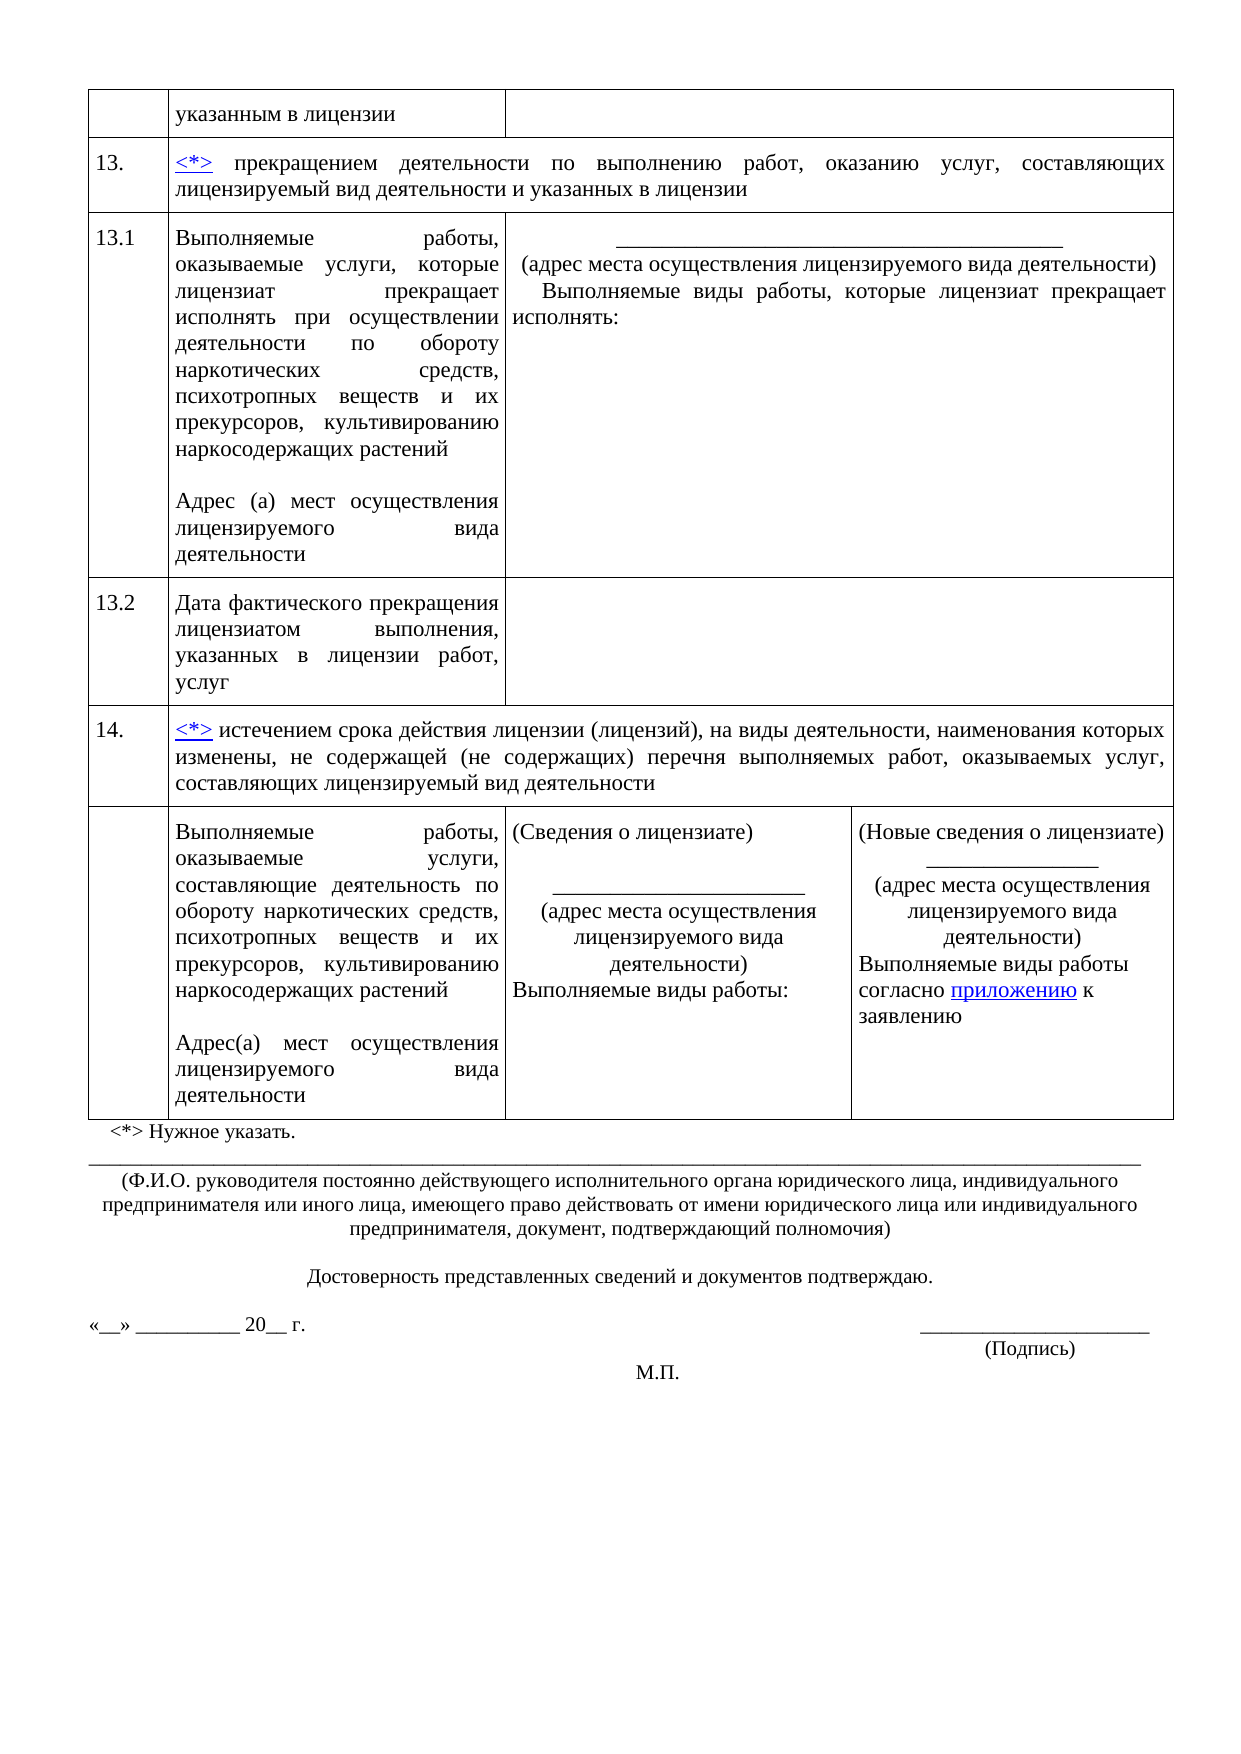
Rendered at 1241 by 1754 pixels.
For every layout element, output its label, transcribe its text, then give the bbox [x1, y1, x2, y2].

table_cell Выполняемые работы, оказываемые услуги, составляющие деятельность по обороту наркотических средств, психотропных веществ и их прекурсоров, культивированию наркосодержащих растений Адрес(а) мест осуществления лицензируемого вида деятельности [169, 807, 505, 1118]
table_cell 13.1 [89, 213, 168, 577]
text _____________________________________________________________________________________________________ [89, 1143, 1151, 1168]
table_cell 14. [89, 706, 168, 806]
text Достоверность представленных сведений и документов подтверждаю. [89, 1264, 1151, 1288]
table_cell 13. [89, 138, 168, 212]
table_cell Выполняемые работы, оказываемые услуги, которые лицензиат прекращает исполнять при осуществлении деятельности по обороту наркотических средств, психотропных веществ и их прекурсоров, культивированию наркосодержащих растений Адрес (а) мест осуществления лицензируемого вида деятельности [169, 213, 505, 577]
text (Подпись) [89, 1336, 1151, 1360]
table_cell <*> истечением срока действия лицензии (лицензий), на виды деятельности, наименования которых изменены, не содержащей (не содержащих) перечня выполняемых работ, оказываемых услуг, составляющих лицензируемый вид деятельности [169, 706, 1173, 806]
table_cell _______________________________________ (адрес места осуществления лицензируемого вида деятельности) Выполняемые виды работы, которые лицензиат прекращает исполнять: [506, 213, 1173, 577]
table_cell [89, 807, 168, 1118]
table_cell указанным в лицензии [169, 90, 505, 137]
table_cell (Сведения о лицензиате) ______________________ (адрес места осуществления лицензируемого вида деятельности) Выполняемые виды работы: [506, 807, 851, 1118]
table_cell [506, 578, 1173, 705]
table_cell [506, 90, 1173, 137]
text <*> Нужное указать. [89, 1120, 1151, 1143]
table_cell Дата фактического прекращения лицензиатом выполнения, указанных в лицензии работ, услуг [169, 578, 505, 705]
text М.П. [89, 1360, 1151, 1384]
table_cell (Новые сведения о лицензиате) _______________ (адрес места осуществления лицензируемого вида деятельности) Выполняемые виды работы согласно приложению к заявлению [852, 807, 1173, 1118]
table_cell <*> прекращением деятельности по выполнению работ, оказанию услуг, составляющих лицензируемый вид деятельности и указанных в лицензии [169, 138, 1173, 212]
text (Ф.И.О. руководителя постоянно действующего исполнительного органа юридического лица, индивидуального предпринимателя или иного лица, имеющего право действовать от имени юридического лица или индивидуального предпринимателя, документ, подтверждающий полномочия) [89, 1168, 1151, 1240]
text «__» __________ 20__ г. ______________________ [89, 1312, 1151, 1336]
table_cell 13.2 [89, 578, 168, 705]
table_cell [89, 90, 168, 137]
